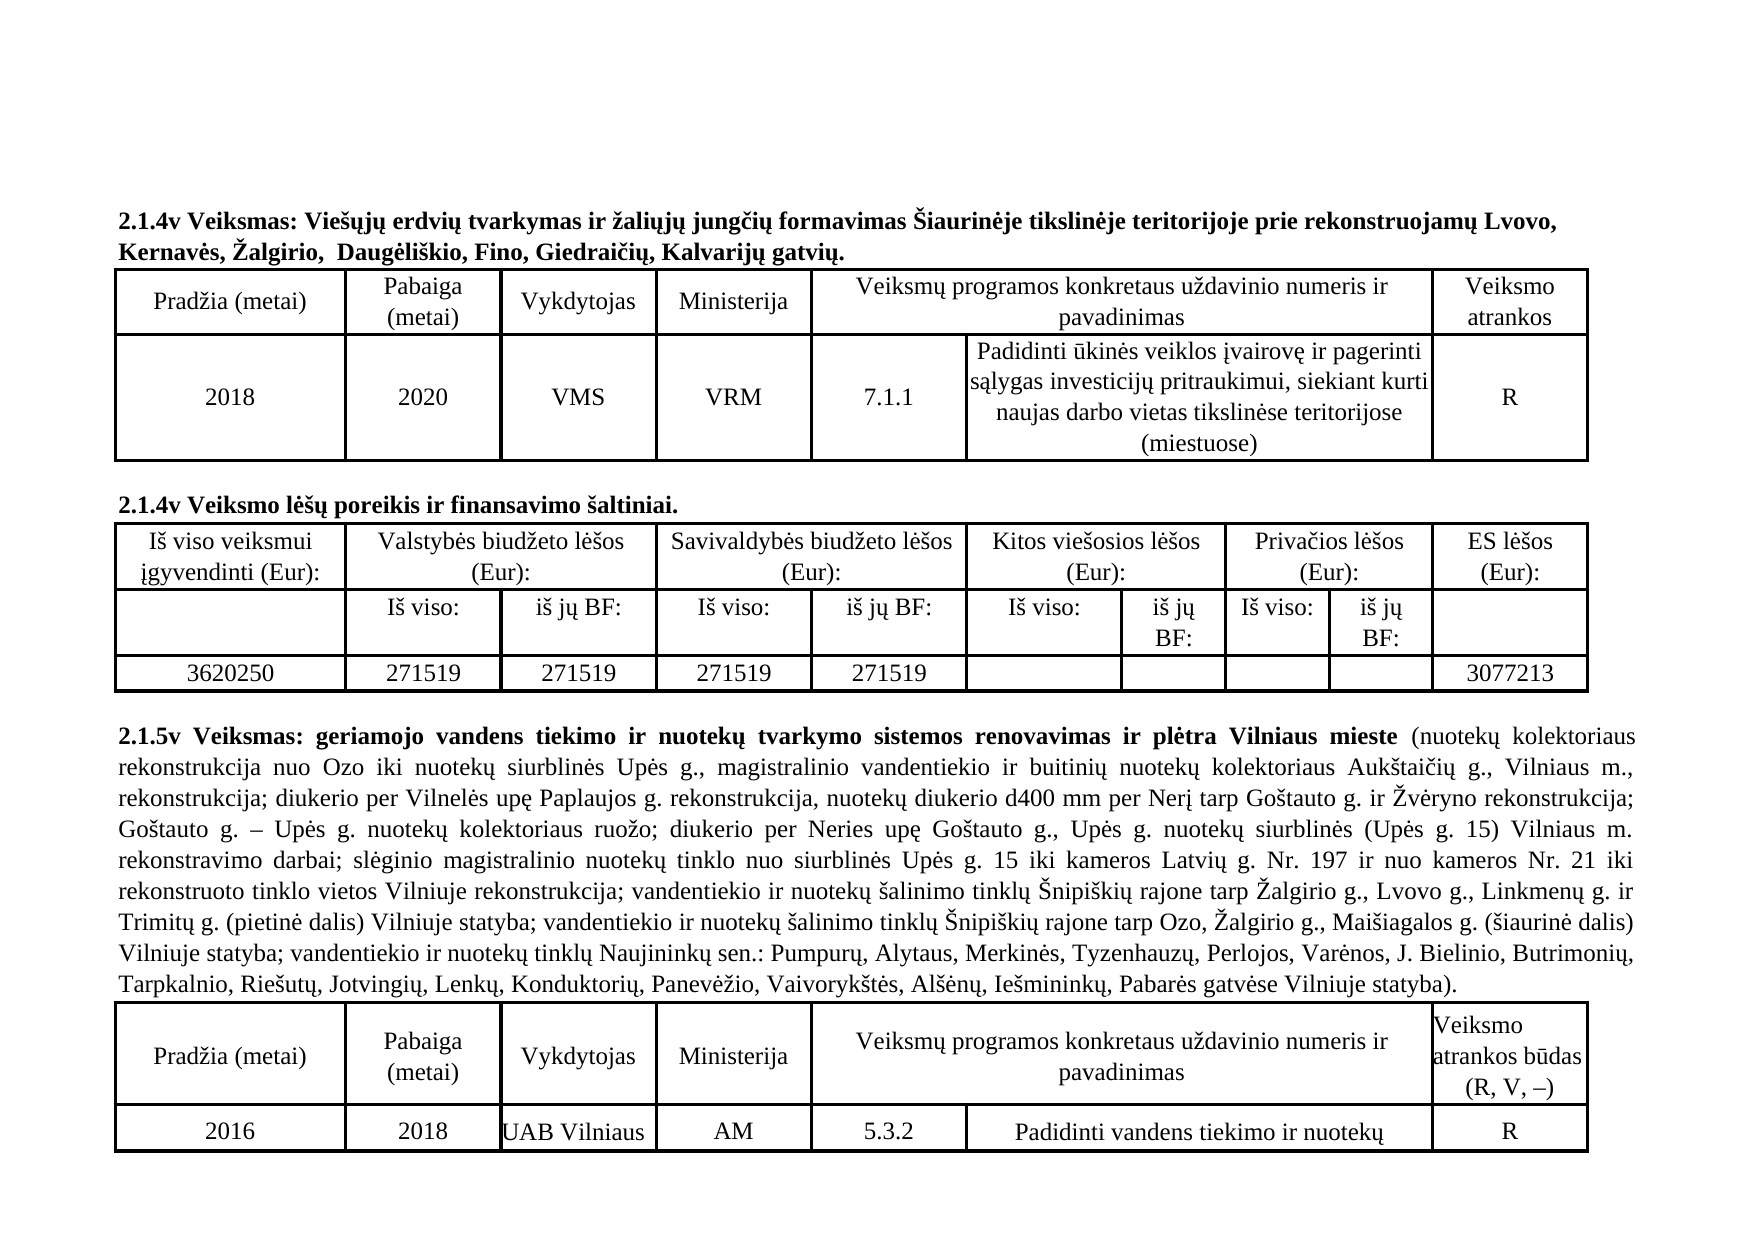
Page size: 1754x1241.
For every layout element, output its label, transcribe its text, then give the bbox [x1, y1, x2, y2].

table_cell iš jų BF: [813, 591, 965, 654]
table_cell 271519 [347, 657, 499, 689]
table_header Vykdytojas [503, 271, 655, 333]
table_cell iš jų BF: [503, 591, 655, 654]
table_header Kitos viešosios lėšos (Eur): [968, 525, 1224, 588]
table_cell [1227, 657, 1328, 689]
table_cell VRM [658, 336, 810, 459]
table_header Iš viso veiksmui įgyvendinti (Eur): [117, 525, 344, 588]
table_cell R [1434, 336, 1586, 459]
table_header Veiksmų programos konkretaus uždavinio numeris ir pavadinimas [813, 271, 1431, 333]
table_header Pradžia (metai) [117, 271, 344, 333]
table_cell [1434, 591, 1586, 654]
table_cell 2016 [117, 1106, 344, 1149]
table_cell 3077213 [1434, 657, 1586, 689]
table_cell 271519 [503, 657, 655, 689]
table_cell UAB Vilniaus [503, 1106, 655, 1149]
table_cell iš jų BF: [1331, 591, 1431, 654]
table_header Privačios lėšos (Eur): [1227, 525, 1431, 588]
table_cell Padidinti ūkinės veiklos įvairovę ir pagerinti sąlygas investicijų pritraukimui, siekiant kurti naujas darbo vietas tikslinėse teritorijose (miestuose) [968, 336, 1431, 459]
table_header Savivaldybės biudžeto lėšos (Eur): [658, 525, 965, 588]
table_cell VMS [503, 336, 655, 459]
table_header Veiksmų programos konkretaus uždavinio numeris ir pavadinimas [813, 1004, 1431, 1103]
table_header ES lėšos (Eur): [1434, 525, 1586, 588]
table_cell 2020 [347, 336, 499, 459]
table_cell [117, 591, 344, 654]
table_cell 7.1.1 [813, 336, 965, 459]
table_cell R [1434, 1106, 1586, 1149]
table_header Ministerija [658, 1004, 810, 1103]
table_cell 271519 [658, 657, 810, 689]
table_cell 2018 [117, 336, 344, 459]
table_cell iš jų BF: [1123, 591, 1224, 654]
table_cell Padidinti vandens tiekimo ir nuotekų [968, 1106, 1431, 1149]
table_cell Iš viso: [1227, 591, 1328, 654]
table_header Ministerija [658, 271, 810, 333]
table_header Valstybės biudžeto lėšos (Eur): [347, 525, 655, 588]
table_header Pabaiga (metai) [347, 271, 499, 333]
text 2.1.4v Veiksmas: Viešųjų erdvių tvarkymas ir žaliųjų jungčių formavimas Šiaurinėje tikslinėje teritorijoje prie rekonstruojamų Lvovo, Kernavės, Žalgirio, Daugėliškio, Fino, Giedraičių, Kalvarijų gatvių. [118, 206, 1636, 266]
table_header Pabaiga (metai) [347, 1004, 499, 1103]
table_cell Iš viso: [658, 591, 810, 654]
table_cell 271519 [813, 657, 965, 689]
table_cell [1123, 657, 1224, 689]
table_cell [968, 657, 1120, 689]
text 2.1.5v Veiksmas: geriamojo vandens tiekimo ir nuotekų tvarkymo sistemos renovavimas ir plėtra Vilniaus mieste (nuotekų kolektoriaus rekonstrukcija nuo Ozo iki nuotekų siurblinės Upės g., magistralinio vandentiekio ir buitinių nuotekų kolektoriaus Aukštaičių g., Vilniaus m., rekonstrukcija; diukerio per Vilnelės upę Paplaujos g. rekonstrukcija, nuotekų diukerio d400 mm per Nerį tarp Goštauto g. ir Žvėryno rekonstrukcija; Goštauto g. – Upės g. nuotekų kolektoriaus ruožo; diukerio per Neries upę Goštauto g., Upės g. nuotekų siurblinės (Upės g. 15) Vilniaus m. rekonstravimo darbai; slėginio magistralinio nuotekų tinklo nuo siurblinės Upės g. 15 iki kameros Latvių g. Nr. 197 ir nuo kameros Nr. 21 iki rekonstruoto tinklo vietos Vilniuje rekonstrukcija; vandentiekio ir nuotekų šalinimo tinklų Šnipiškių rajone tarp Žalgirio g., Lvovo g., Linkmenų g. ir Trimitų g. (pietinė dalis) Vilniuje statyba; vandentiekio ir nuotekų šalinimo tinklų Šnipiškių rajone tarp Ozo, Žalgirio g., Maišiagalos g. (šiaurinė dalis) Vilniuje statyba; vandentiekio ir nuotekų tinklų Naujininkų sen.: Pumpurų, Alytaus, Merkinės, Tyzenhauzų, Perlojos, Varėnos, J. Bielinio, Butrimonių, Tarpkalnio, Riešutų, Jotvingių, Lenkų, Konduktorių, Panevėžio, Vaivorykštės, Alšėnų, Iešmininkų, Pabarės gatvėse Vilniuje statyba). [118, 721, 1636, 998]
table_header Veiksmo atrankos [1434, 271, 1586, 333]
table_cell 3620250 [117, 657, 344, 689]
table_cell 2018 [347, 1106, 499, 1149]
text 2.1.4v Veiksmo lėšų poreikis ir finansavimo šaltiniai. [118, 491, 1636, 519]
table_header Vykdytojas [503, 1004, 655, 1103]
table_cell Iš viso: [347, 591, 499, 654]
table_header Veiksmo atrankos būdas (R, V, –) [1434, 1004, 1586, 1103]
table_cell AM [658, 1106, 810, 1149]
table_cell Iš viso: [968, 591, 1120, 654]
table_cell [1331, 657, 1431, 689]
table_header Pradžia (metai) [117, 1004, 344, 1103]
table_cell 5.3.2 [813, 1106, 965, 1149]
